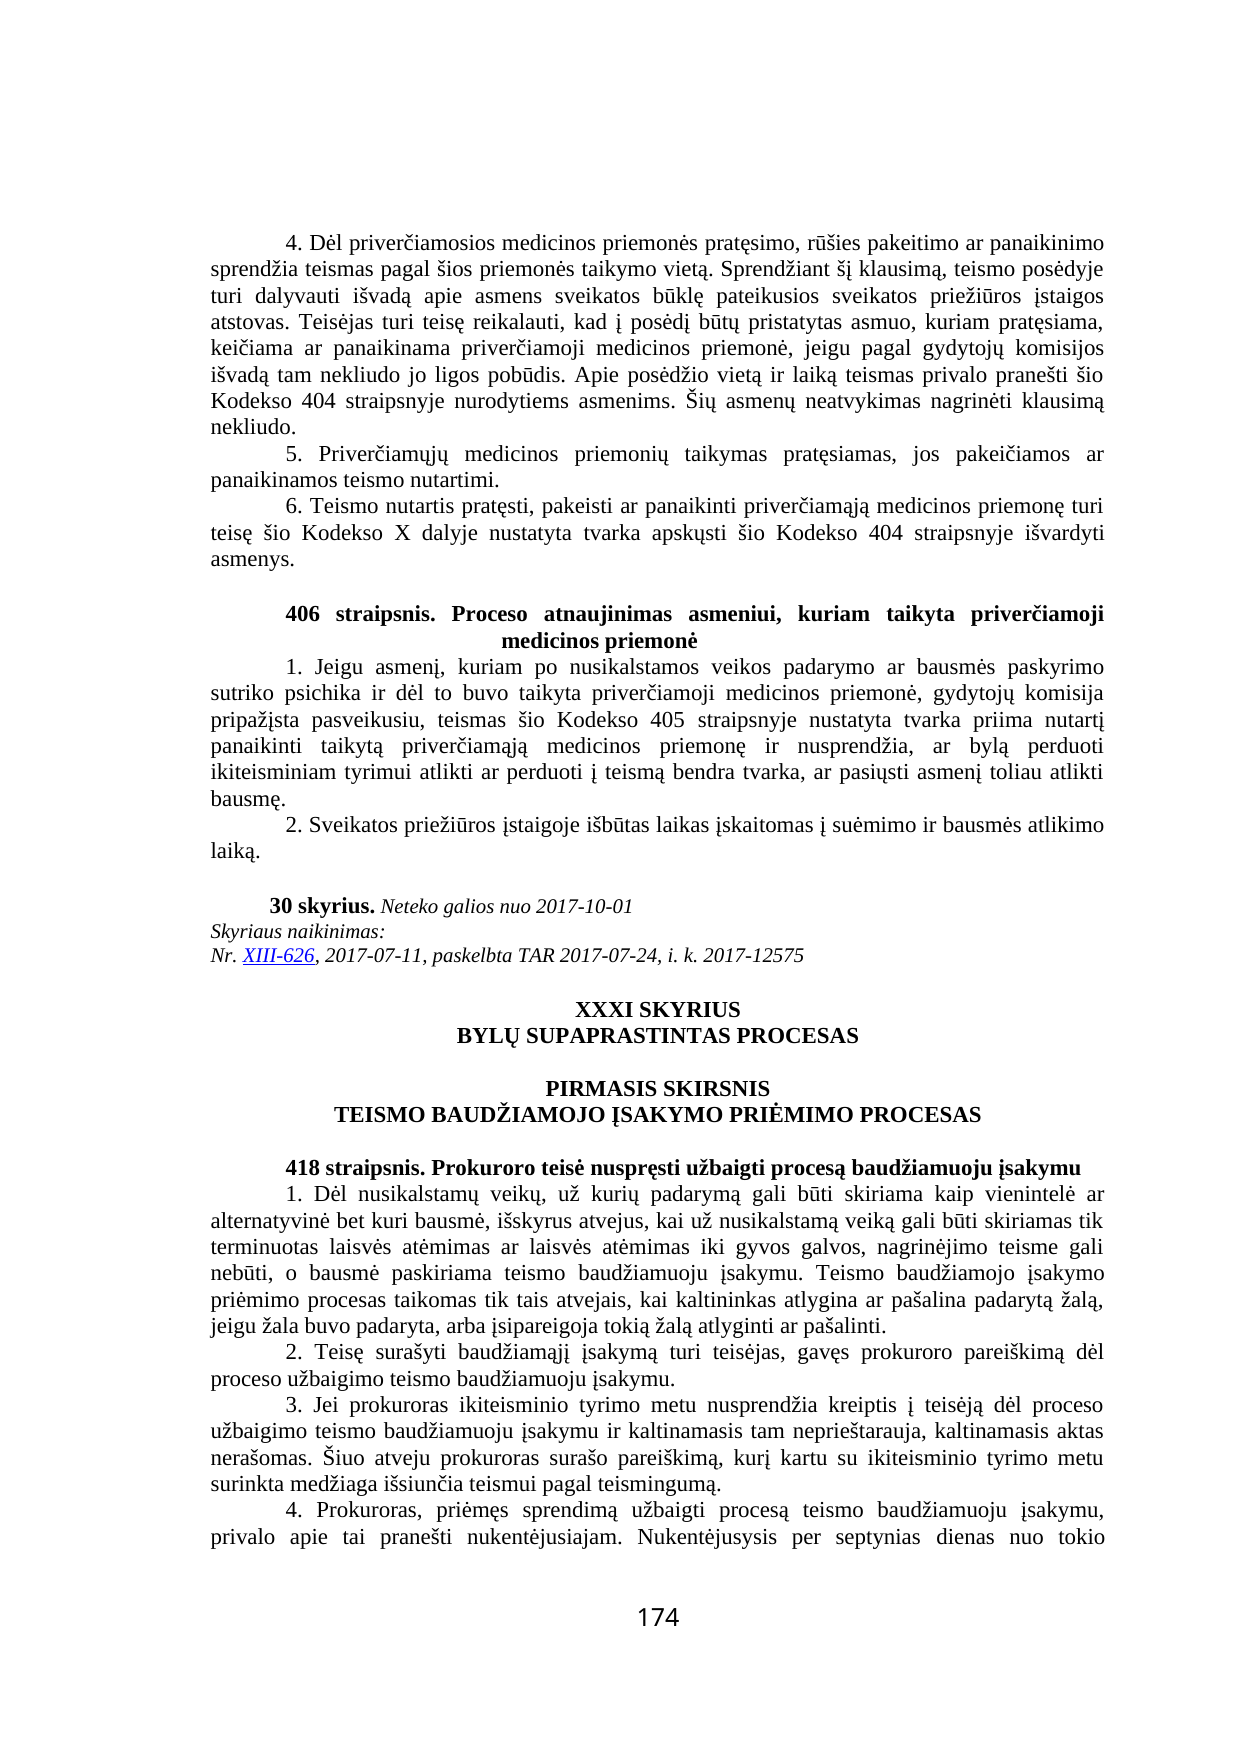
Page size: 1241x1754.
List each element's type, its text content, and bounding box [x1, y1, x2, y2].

text 4. Dėl priverčiamosios medicinos priemonės pratęsimo, rūšies pakeitimo ar panaikinimo sprendžia teismas pagal šios priemonės taikymo vietą. Sprendžiant šį klausimą, teismo posėdyje turi dalyvauti išvadą apie asmens sveikatos būklę pateikusios sveikatos priežiūros įstaigos atstovas. Teisėjas turi teisę reikalauti, kad į posėdį būtų pristatytas asmuo, kuriam pratęsiama, keičiama ar panaikinama priverčiamoji medicinos priemonė, jeigu pagal gydytojų komisijos išvadą tam nekliudo jo ligos pobūdis. Apie posėdžio vietą ir laiką teismas privalo pranešti šio Kodekso 404 straipsnyje nurodytiems asmenims. Šių asmenų neatvykimas nagrinėti klausimą nekliudo. [210, 229, 1105, 440]
text TEISMO Baudžiamojo įsakymo PRIĖMIMO procesas [210, 1101, 1105, 1128]
text 1. Dėl nusikalstamų veikų, už kurių padarymą gali būti skiriama kaip vienintelė ar alternatyvinė bet kuri bausmė, išskyrus atvejus, kai už nusikalstamą veiką gali būti skiriamas tik terminuotas laisvės atėmimas ar laisvės atėmimas iki gyvos galvos, nagrinėjimo teisme gali nebūti, o bausmė paskiriama teismo baudžiamuoju įsakymu. Teismo baudžiamojo įsakymo priėmimo procesas taikomas tik tais atvejais, kai kaltininkas atlygina ar pašalina padarytą žalą, jeigu žala buvo padaryta, arba įsipareigoja tokią žalą atlyginti ar pašalinti. [210, 1180, 1105, 1338]
text 2. Teisę surašyti baudžiamąjį įsakymą turi teisėjas, gavęs prokuroro pareiškimą dėl proceso užbaigimo teismo baudžiamuoju įsakymu. [210, 1338, 1105, 1391]
text 406 straipsnis. Proceso atnaujinimas asmeniui, kuriam taikyta priverčiamoji medicinos priemonė [285, 600, 1105, 653]
text 3. Jei prokuroras ikiteisminio tyrimo metu nusprendžia kreiptis į teisėją dėl proceso užbaigimo teismo baudžiamuoju įsakymu ir kaltinamasis tam neprieštarauja, kaltinamasis aktas nerašomas. Šiuo atveju prokuroras surašo pareiškimą, kurį kartu su ikiteisminio tyrimo metu surinkta medžiaga išsiunčia teismui pagal teismingumą. [210, 1391, 1105, 1497]
text 2. Sveikatos priežiūros įstaigoje išbūtas laikas įskaitomas į suėmimo ir bausmės atlikimo laiką. [210, 811, 1105, 864]
text XXXI skyrius [210, 996, 1105, 1022]
text 4. Prokuroras, priėmęs sprendimą užbaigti procesą teismo baudžiamuoju įsakymu, privalo apie tai pranešti nukentėjusiajam. Nukentėjusysis per septynias dienas nuo tokio [210, 1497, 1105, 1549]
text Bylų SUPAPRASTINTAS procesas [210, 1022, 1105, 1048]
text Skyriaus naikinimas: [210, 919, 1105, 943]
text 6. Teismo nutartis pratęsti, pakeisti ar panaikinti priverčiamąją medicinos priemonę turi teisę šio Kodekso X dalyje nustatyta tvarka apskųsti šio Kodekso 404 straipsnyje išvardyti asmenys. [210, 492, 1105, 572]
text 418 straipsnis. Prokuroro teisė nuspręsti užbaigti procesą baudžiamuoju įsakymu [285, 1154, 1105, 1180]
text 30 skyrius. Neteko galios nuo 2017-10-01 [210, 893, 1105, 919]
text 5. Priverčiamųjų medicinos priemonių taikymas pratęsiamas, jos pakeičiamos ar panaikinamos teismo nutartimi. [210, 440, 1105, 492]
text 1. Jeigu asmenį, kuriam po nusikalstamos veikos padarymo ar bausmės paskyrimo sutriko psichika ir dėl to buvo taikyta priverčiamoji medicinos priemonė, gydytojų komisija pripažįsta pasveikusiu, teismas šio Kodekso 405 straipsnyje nustatyta tvarka priima nutartį panaikinti taikytą priverčiamąją medicinos priemonę ir nusprendžia, ar bylą perduoti ikiteisminiam tyrimui atlikti ar perduoti į teismą bendra tvarka, ar pasiųsti asmenį toliau atlikti bausmę. [210, 653, 1105, 811]
text Pirmasis skirsnis [210, 1075, 1105, 1101]
text Nr. XIII-626, 2017-07-11, paskelbta TAR 2017-07-24, i. k. 2017-12575 [210, 943, 1105, 967]
